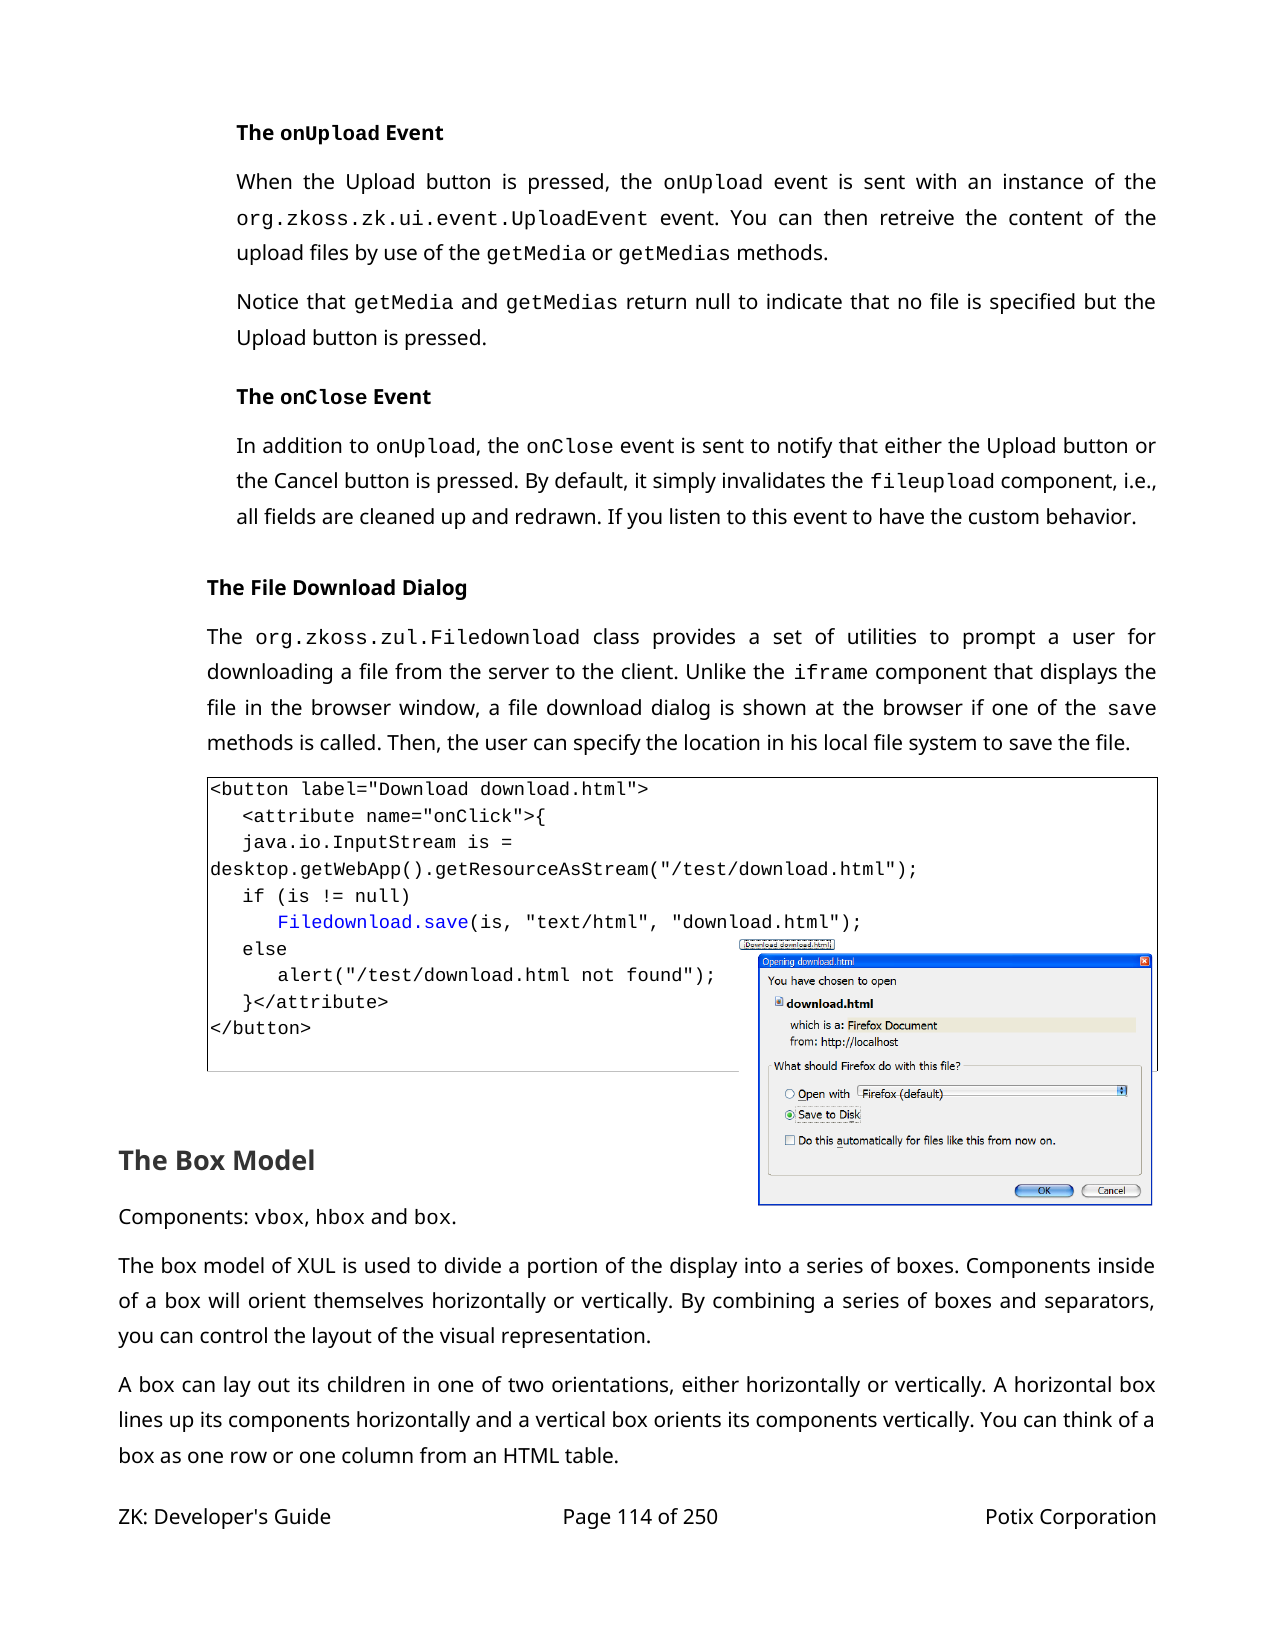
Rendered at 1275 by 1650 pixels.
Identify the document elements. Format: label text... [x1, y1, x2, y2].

text When the Upload button is pressed, the onUpload event is sent with an instance of the org.zkoss.zk.ui.event.UploadEvent event. You can then retreive the content of the upload files by use of the getMedia or getMedias methods. [236, 167, 1157, 267]
text The org.zkoss.zul.Filedownload class provides a set of utilities to prompt a user for downloading a file from the server to the client. Unlike the iframe component that displays the file in the browser window, a file download dialog is shown at the browser if one of the save methods is called. Then, the user can specify the location in his local file system to save the file. [207, 622, 1157, 757]
text Notice that getMedia and getMedias return null to indicate that no file is specified but the Upload button is pressed. [236, 287, 1157, 351]
picture [738, 938, 1153, 1206]
text Components: vbox, hbox and box. [118, 1202, 1157, 1231]
subtitle The File Download Dialog [207, 573, 1157, 601]
text In addition to onUpload, the onClose event is sent to notify that either the Upload button or the Cancel button is pressed. By default, it simply invalidates the fileupload component, i.e., all fields are cleaned up and redrawn. If you listen to this event to have the custom behavior. [236, 431, 1157, 530]
subtitle The onUpload Event [236, 118, 1157, 147]
text A box can lay out its children in one of two orientations, either horizontally or vertically. A horizontal box lines up its components horizontally and a vertical box orients its components vertically. You can think of a box as one row or one column from an HTML table. [118, 1370, 1157, 1469]
subtitle The onClose Event [236, 382, 1157, 411]
text <button label="Download download.html"> <attribute name="onClick">{ java.io.InputStream is = desktop.getWebApp().getResourceAsStream("/test/download.html"); if (is != null) Filedownload.save(is, "text/html", "download.html"); else alert("/test/download.html not found"); }</attribute> </button> [208, 778, 1157, 1041]
text The box model of XUL is used to divide a portion of the display into a series of boxes. Components inside of a box will orient themselves horizontally or vertically. By combining a series of boxes and separators, you can control the layout of the visual representation. [118, 1251, 1157, 1350]
subtitle The Box Model [118, 1142, 738, 1178]
